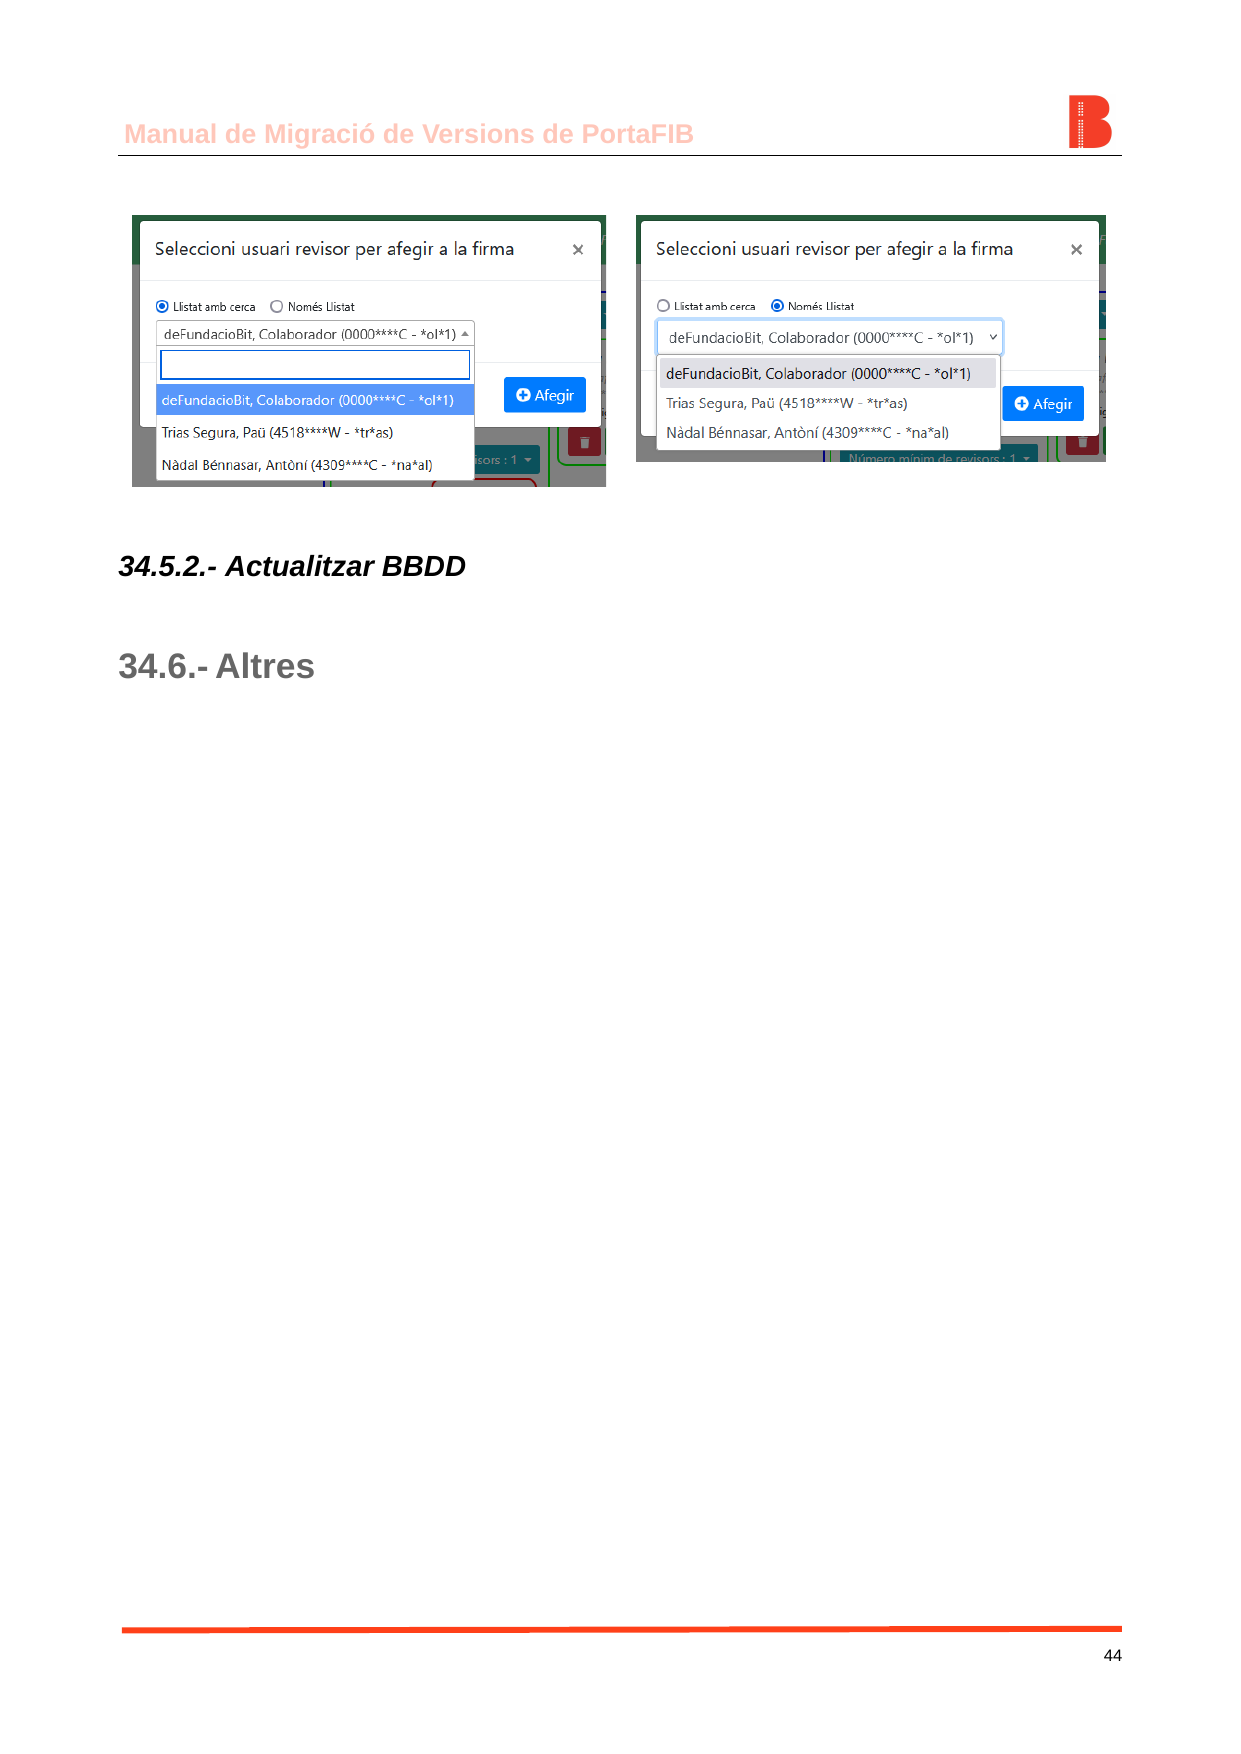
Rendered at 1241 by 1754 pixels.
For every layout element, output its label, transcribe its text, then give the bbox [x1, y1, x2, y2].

picture [132, 215, 607, 487]
picture [636, 215, 1106, 462]
picture [1063, 94, 1117, 150]
table_header [118, 216, 132, 487]
table_header [607, 216, 620, 487]
table_header [620, 216, 1122, 487]
subtitle Altres [118, 645, 1122, 686]
subtitle Actualitzar BBDD [118, 548, 1122, 582]
